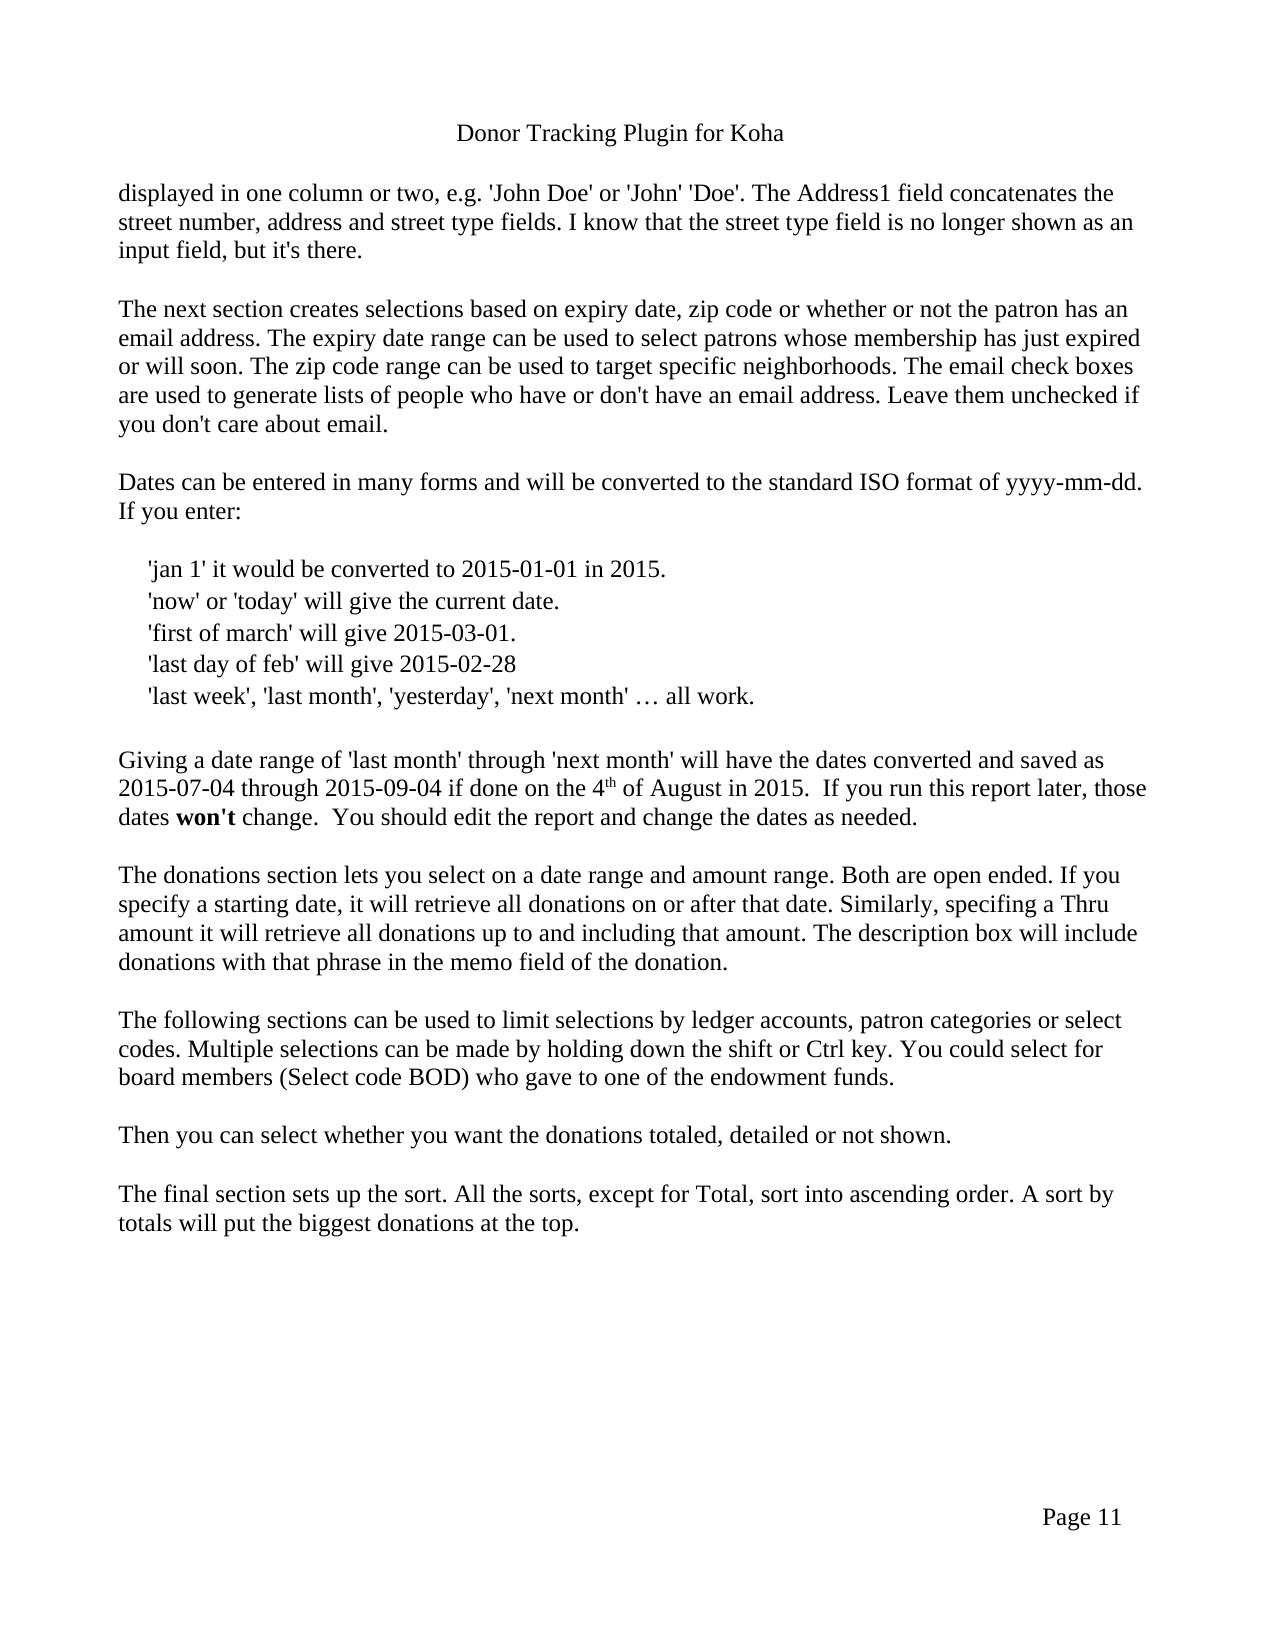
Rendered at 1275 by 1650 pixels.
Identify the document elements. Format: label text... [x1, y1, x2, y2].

text displayed in one column or two, e.g. 'John Doe' or 'John' 'Doe'. The Address1 field concatenates the street number, address and street type fields. I know that the street type field is no longer shown as an input field, but it's there. [118, 178, 1157, 264]
text 'last day of feb' will give 2015-02-28 [148, 649, 1157, 678]
text Dates can be entered in many forms and will be converted to the standard ISO format of yyyy-mm-dd. If you enter: [118, 467, 1157, 524]
text 'now' or 'today' will give the current date. [148, 586, 1157, 614]
text The following sections can be used to limit selections by ledger accounts, patron categories or select codes. Multiple selections can be made by holding down the shift or Ctrl key. You could select for board members (Select code BOD) who gave to one of the endowment funds. [118, 1005, 1157, 1091]
text 'first of march' will give 2015-03-01. [148, 618, 1157, 646]
text Then you can select whether you want the donations totaled, detailed or not shown. [118, 1121, 1157, 1149]
text 'last week', 'last month', 'yesterday', 'next month' … all work. [148, 681, 1157, 710]
text 'jan 1' it would be converted to 2015-01-01 in 2015. [148, 554, 1157, 583]
text The donations section lets you select on a date range and amount range. Both are open ended. If you specify a starting date, it will retrieve all donations on or after that date. Similarly, specifing a Thru amount it will retrieve all donations up to and including that amount. The description box will include donations with that phrase in the memo field of the donation. [118, 860, 1157, 975]
text Giving a date range of 'last month' through 'next month' will have the dates converted and saved as 2015-07-04 through 2015-09-04 if done on the 4th of August in 2015. If you run this report later, those dates won't change. You should edit the report and change the dates as needed. [118, 745, 1157, 831]
text The next section creates selections based on expiry date, zip code or whether or not the patron has an email address. The expiry date range can be used to select patrons whose membership has just expired or will soon. The zip code range can be used to target specific neighborhoods. The email check boxes are used to generate lists of people who have or don't have an email address. Leave them unchecked if you don't care about email. [118, 294, 1157, 438]
text The final section sets up the sort. All the sorts, except for Total, sort into ascending order. A sort by totals will put the biggest donations at the top. [118, 1179, 1157, 1236]
